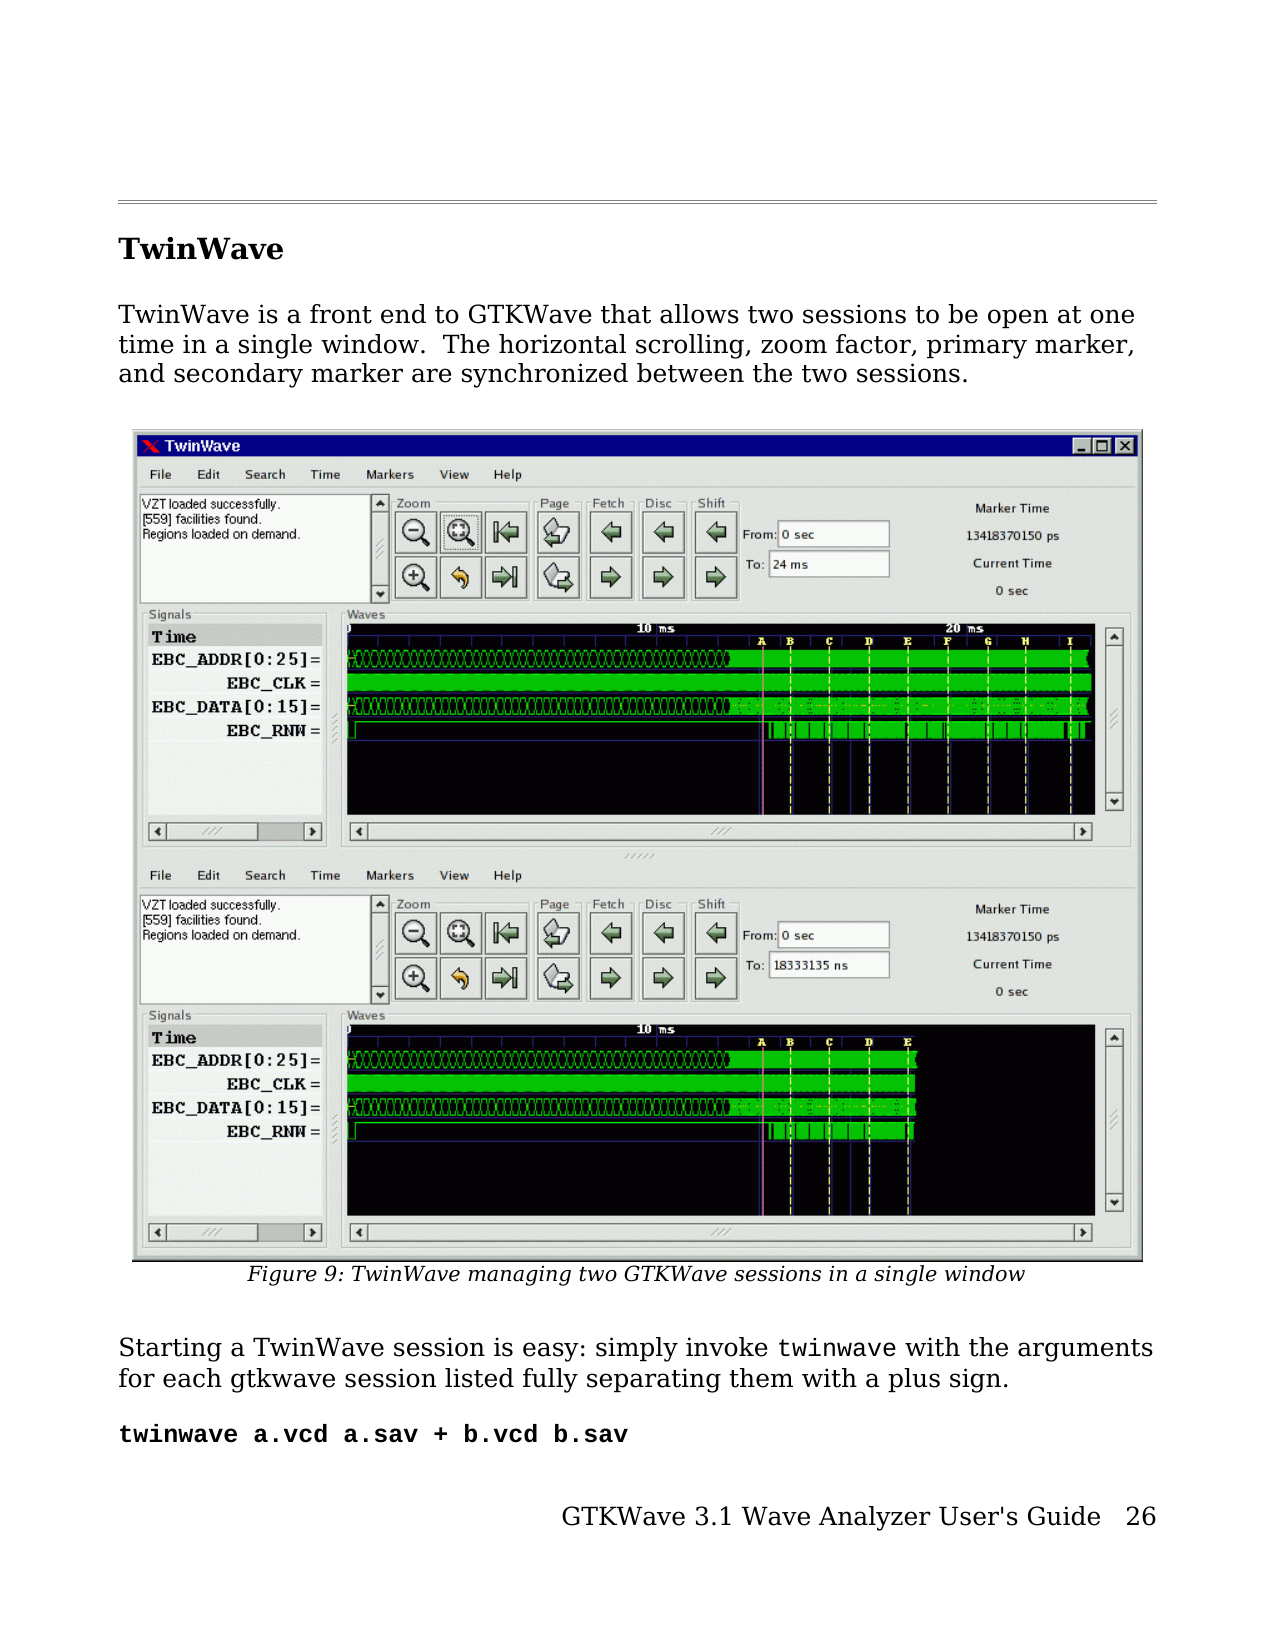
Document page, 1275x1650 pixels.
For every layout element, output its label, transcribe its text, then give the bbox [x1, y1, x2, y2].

text Figure 9: TwinWave managing two GTKWave sessions in a single window [123, 1262, 1152, 1286]
text twinwave a.vcd a.sav + b.vcd b.sav [118, 1422, 1157, 1450]
text Starting a TwinWave session is easy: simply invoke twinwave with the arguments for each gtkwave session listed fully separating them with a plus sign. [118, 417, 1157, 1393]
text TwinWave is a front end to GTKWave that allows two sessions to be open at one time in a single window. The horizontal scrolling, zoom factor, primary marker, and secondary marker are synchronized between the two sessions. [118, 301, 1157, 388]
picture [132, 429, 1143, 1262]
text TwinWave [118, 232, 1157, 267]
